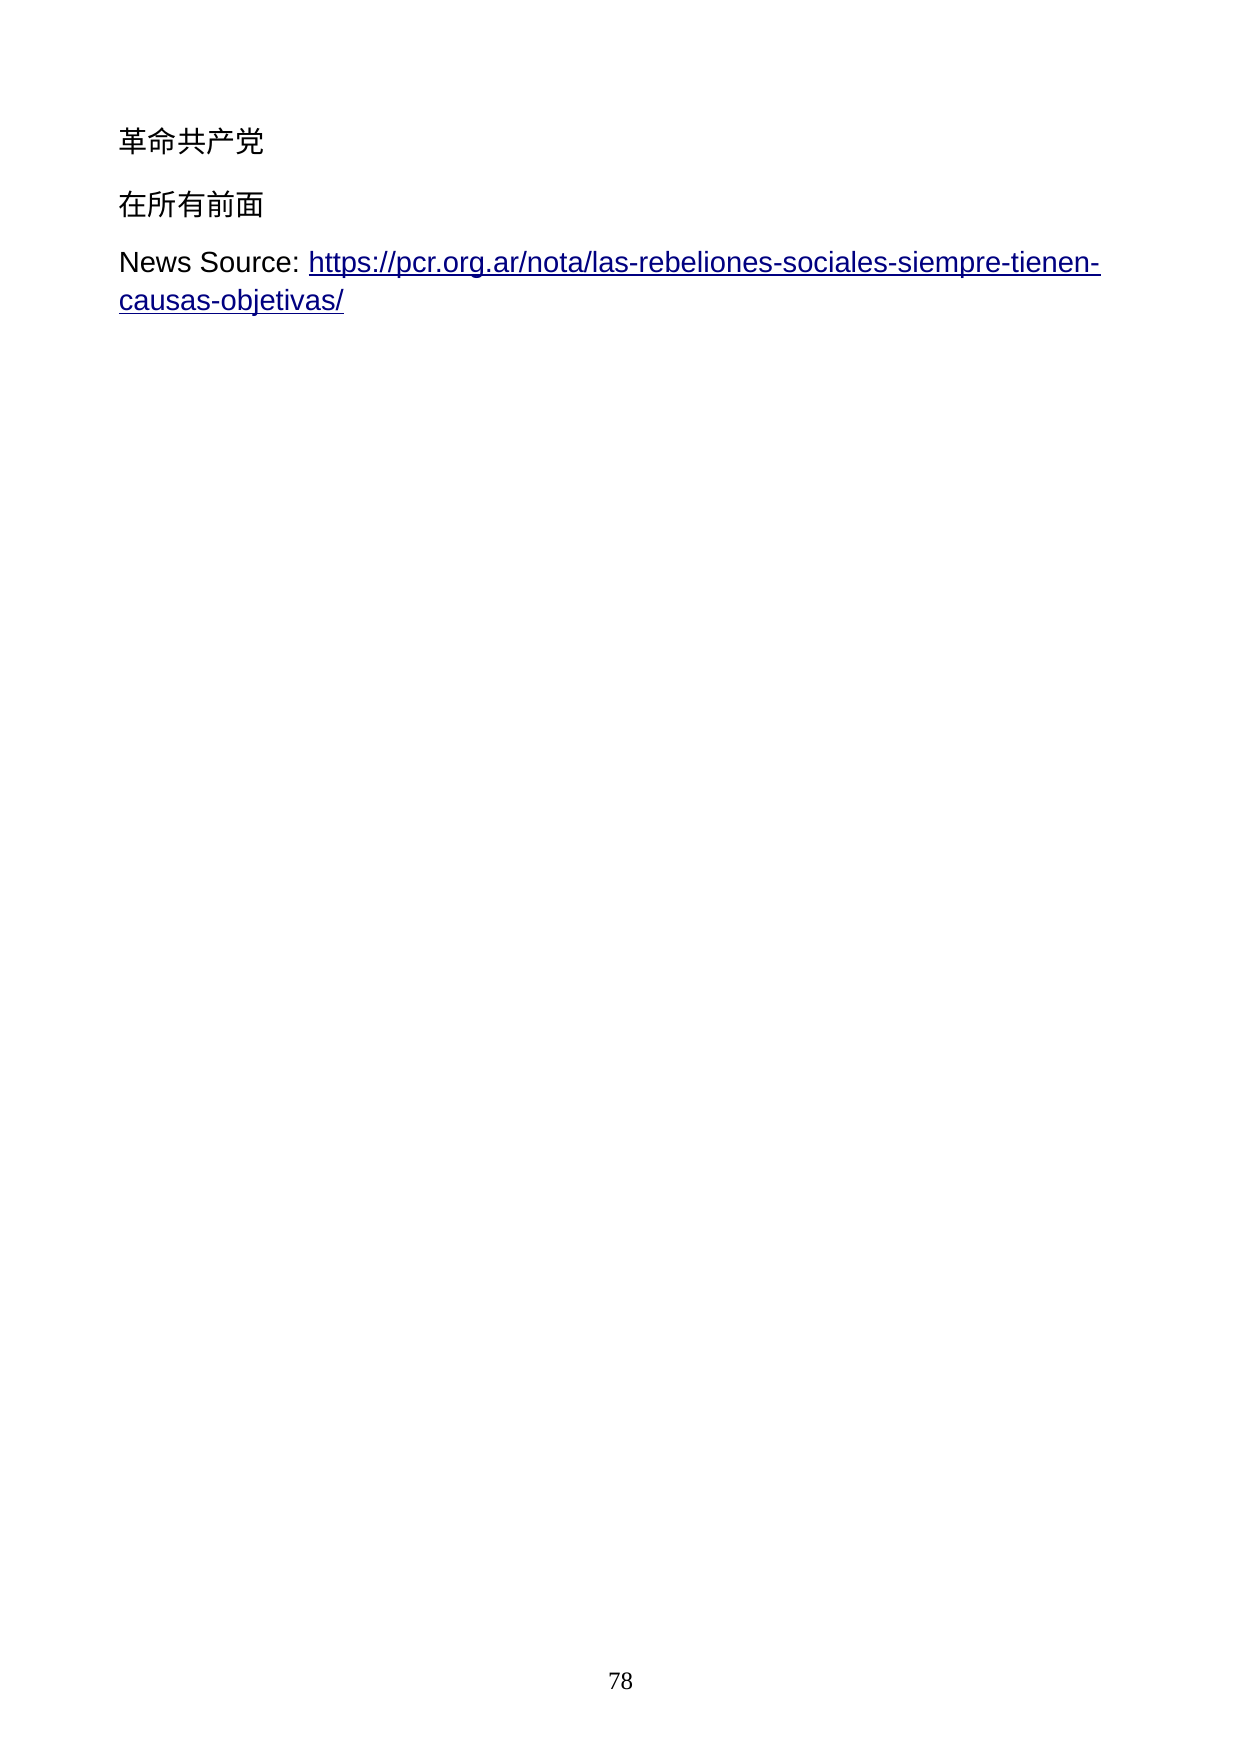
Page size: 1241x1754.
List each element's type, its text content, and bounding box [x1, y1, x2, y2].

text 在所有前面 [118, 182, 1122, 224]
text 革命共产党 [118, 118, 1122, 161]
text News Source: https://pcr.org.ar/nota/las-rebeliones-sociales-siempre-tienen-causas-objetivas/ [118, 245, 1122, 317]
